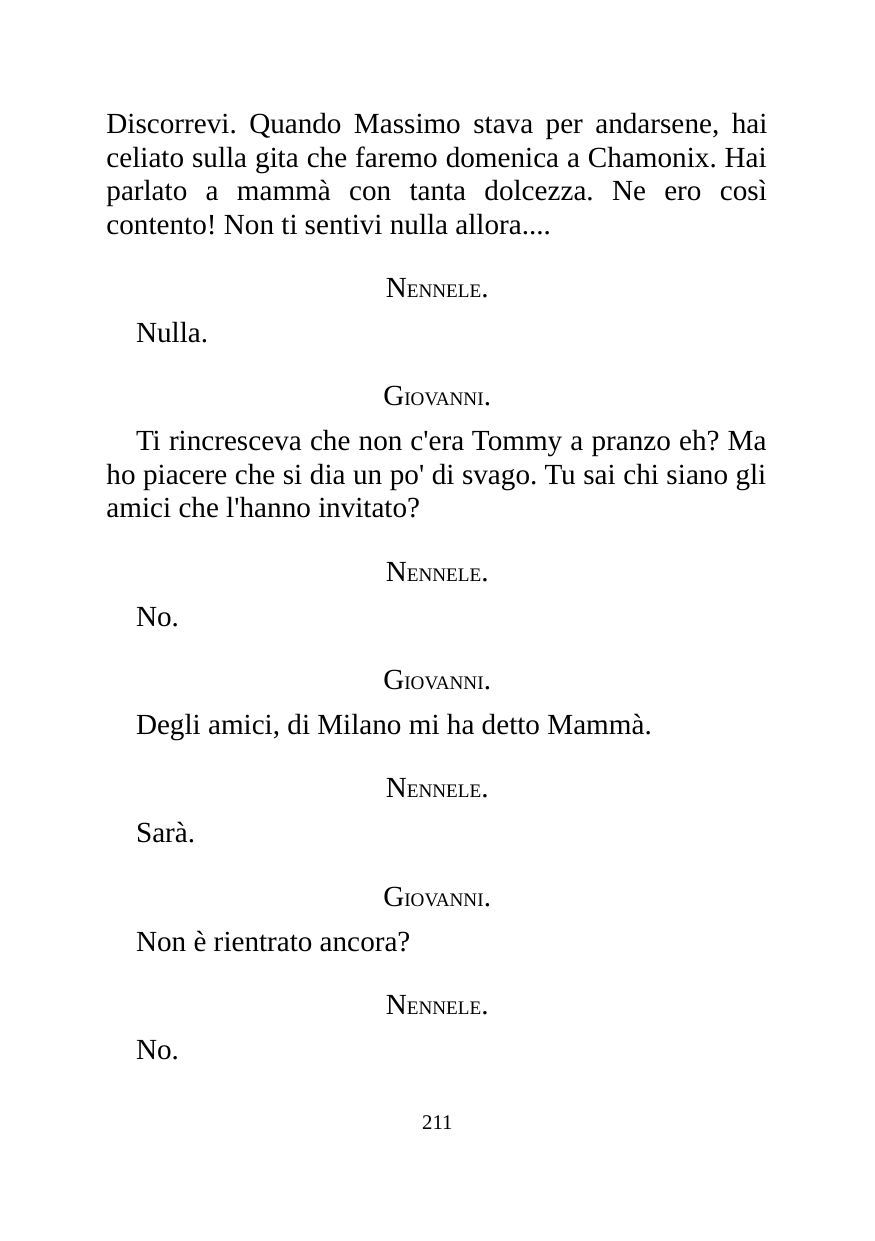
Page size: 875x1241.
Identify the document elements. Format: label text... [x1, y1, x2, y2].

text Ti rincresceva che non c'era Tommy a pranzo eh? Ma ho piacere che si dia un po' di svago. Tu sai chi siano gli amici che l'hanno invitato? [106, 423, 768, 524]
text No. [106, 599, 768, 632]
text Degli amici, di Milano mi ha detto Mammà. [106, 707, 768, 741]
text Nennele. [106, 270, 768, 303]
text Giovanni. [106, 378, 768, 412]
text Nennele. [106, 770, 768, 804]
text Non è rientrato ancora? [106, 924, 768, 957]
text Nennele. [106, 987, 768, 1021]
text Giovanni. [106, 662, 768, 696]
text Giovanni. [106, 879, 768, 912]
text Nulla. [106, 315, 768, 349]
text Discorrevi. Quando Massimo stava per andarsene, hai celiato sulla gita che faremo domenica a Chamonix. Hai parlato a mammà con tanta dolcezza. Ne ero così contento! Non ti sentivi nulla allora.... [106, 106, 768, 240]
text Sarà. [106, 816, 768, 849]
text No. [106, 1032, 768, 1066]
text Nennele. [106, 554, 768, 587]
